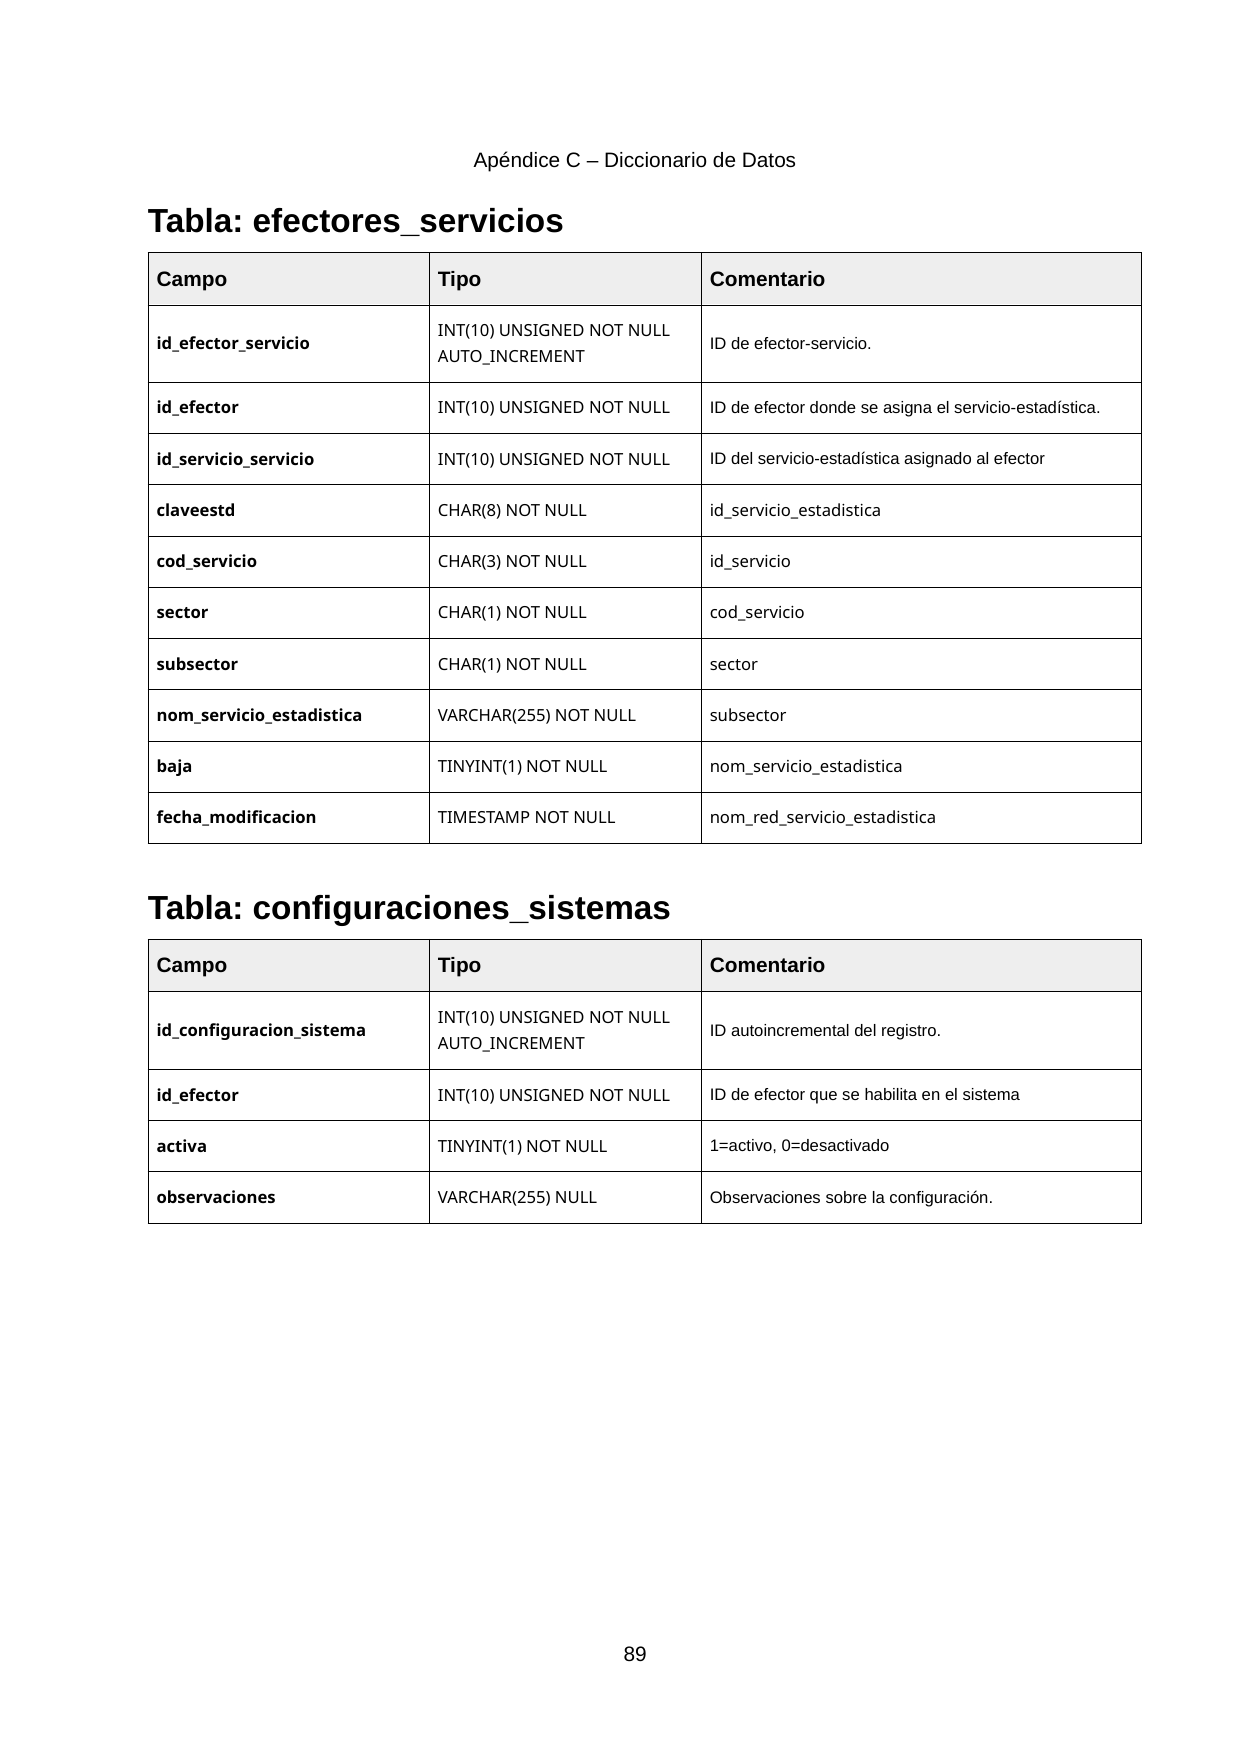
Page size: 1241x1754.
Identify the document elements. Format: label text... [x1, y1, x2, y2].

table_cell INT(10) UNSIGNED NOT NULL [430, 1070, 701, 1120]
table_cell INT(10) UNSIGNED NOT NULL [430, 434, 701, 484]
table_cell sector [149, 588, 429, 638]
table_cell CHAR(1) NOT NULL [430, 639, 701, 689]
table_cell sector [702, 639, 1141, 689]
table_cell Observaciones sobre la configuración. [702, 1172, 1141, 1222]
table_cell id_efector_servicio [149, 306, 429, 382]
table_cell baja [149, 742, 429, 792]
subtitle Tabla: configuraciones_sistemas [148, 888, 1122, 926]
table_cell id_servicio_servicio [149, 434, 429, 484]
table_cell id_efector [149, 383, 429, 433]
table_cell subsector [149, 639, 429, 689]
table_cell CHAR(8) NOT NULL [430, 485, 701, 536]
table_cell CHAR(3) NOT NULL [430, 537, 701, 587]
subtitle Tabla: efectores_servicios [148, 201, 1122, 239]
table_cell VARCHAR(255) NOT NULL [430, 690, 701, 741]
table_cell claveestd [149, 485, 429, 536]
table_header Comentario [702, 253, 1141, 304]
table_cell nom_servicio_estadistica [149, 690, 429, 741]
table_cell subsector [702, 690, 1141, 741]
table_cell ID autoincremental del registro. [702, 992, 1141, 1069]
table_cell cod_servicio [702, 588, 1141, 638]
table_cell TINYINT(1) NOT NULL [430, 742, 701, 792]
table_cell cod_servicio [149, 537, 429, 587]
table_cell id_servicio [702, 537, 1141, 587]
table_cell ID de efector donde se asigna el servicio-estadística. [702, 383, 1141, 433]
table_cell activa [149, 1121, 429, 1171]
table_header Comentario [702, 940, 1141, 991]
table_cell TIMESTAMP NOT NULL [430, 793, 701, 843]
table_cell nom_servicio_estadistica [702, 742, 1141, 792]
table_cell TINYINT(1) NOT NULL [430, 1121, 701, 1171]
table_cell 1=activo, 0=desactivado [702, 1121, 1141, 1171]
table_cell id_servicio_estadistica [702, 485, 1141, 536]
table_cell CHAR(1) NOT NULL [430, 588, 701, 638]
table_cell id_configuracion_sistema [149, 992, 429, 1069]
table_cell INT(10) UNSIGNED NOT NULL AUTO_INCREMENT [430, 992, 701, 1069]
table_cell VARCHAR(255) NULL [430, 1172, 701, 1222]
table_cell nom_red_servicio_estadistica [702, 793, 1141, 843]
table_cell INT(10) UNSIGNED NOT NULL [430, 383, 701, 433]
table_cell ID de efector-servicio. [702, 306, 1141, 382]
table_cell fecha_modificacion [149, 793, 429, 843]
table_cell ID de efector que se habilita en el sistema [702, 1070, 1141, 1120]
table_cell ID del servicio-estadística asignado al efector [702, 434, 1141, 484]
table_header Campo [149, 253, 429, 304]
table_cell INT(10) UNSIGNED NOT NULL AUTO_INCREMENT [430, 306, 701, 382]
table_cell observaciones [149, 1172, 429, 1222]
table_header Tipo [430, 253, 701, 304]
table_header Tipo [430, 940, 701, 991]
table_header Campo [149, 940, 429, 991]
table_cell id_efector [149, 1070, 429, 1120]
